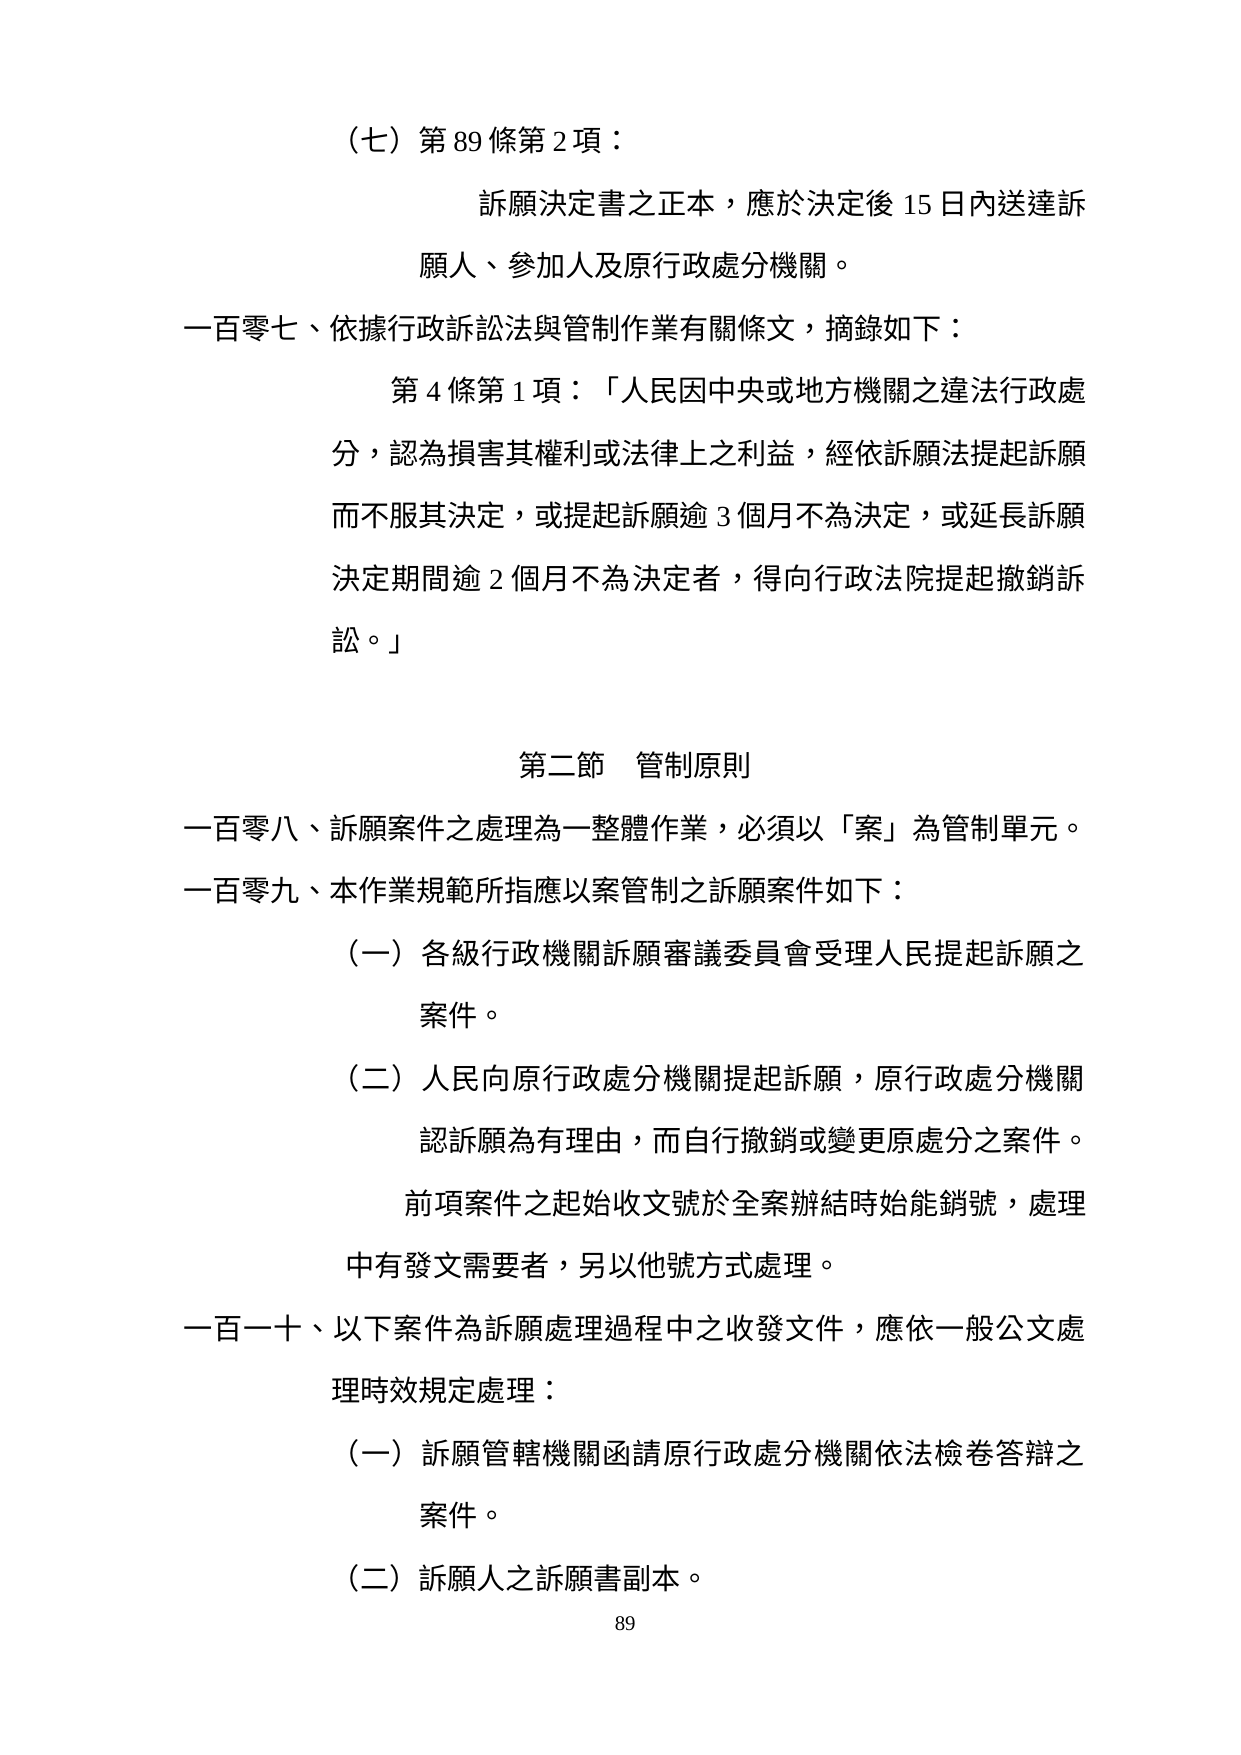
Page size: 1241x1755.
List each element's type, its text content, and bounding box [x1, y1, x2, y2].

text 一百零九、本作業規範所指應以案管制之訴願案件如下： [183, 847, 1087, 910]
text 第4條第1項：「人民因中央或地方機關之違法行政處分，認為損害其權利或法律上之利益，經依訴願法提起訴願而不服其決定，或提起訴願逾3個月不為決定，或延長訴願決定期間逾2個月不為決定者，得向行政法院提起撤銷訴訟。」 [331, 347, 1087, 660]
text 第二節 管制原則 [183, 722, 1087, 785]
text 前項案件之起始收文號於全案辦結時始能銷號，處理中有發文需要者，另以他號方式處理。 [345, 1160, 1087, 1285]
text 一百零八、訴願案件之處理為一整體作業，必須以「案」為管制單元。 [183, 785, 1087, 847]
text （一）訴願管轄機關函請原行政處分機關依法檢卷答辯之案件。 [331, 1410, 1087, 1535]
text （二）人民向原行政處分機關提起訴願，原行政處分機關認訴願為有理由，而自行撤銷或變更原處分之案件。 [331, 1035, 1087, 1160]
text （二）訴願人之訴願書副本。 [331, 1535, 1087, 1597]
text 一百零七、依據行政訴訟法與管制作業有關條文，摘錄如下： [183, 285, 1087, 347]
text （七）第89條第2項： [331, 97, 1087, 160]
text 一百一十、以下案件為訴願處理過程中之收發文件，應依一般公文處理時效規定處理： [183, 1285, 1087, 1410]
text 訴願決定書之正本，應於決定後15日內送達訴願人、參加人及原行政處分機關。 [419, 160, 1087, 285]
text （一）各級行政機關訴願審議委員會受理人民提起訴願之案件。 [331, 910, 1087, 1035]
